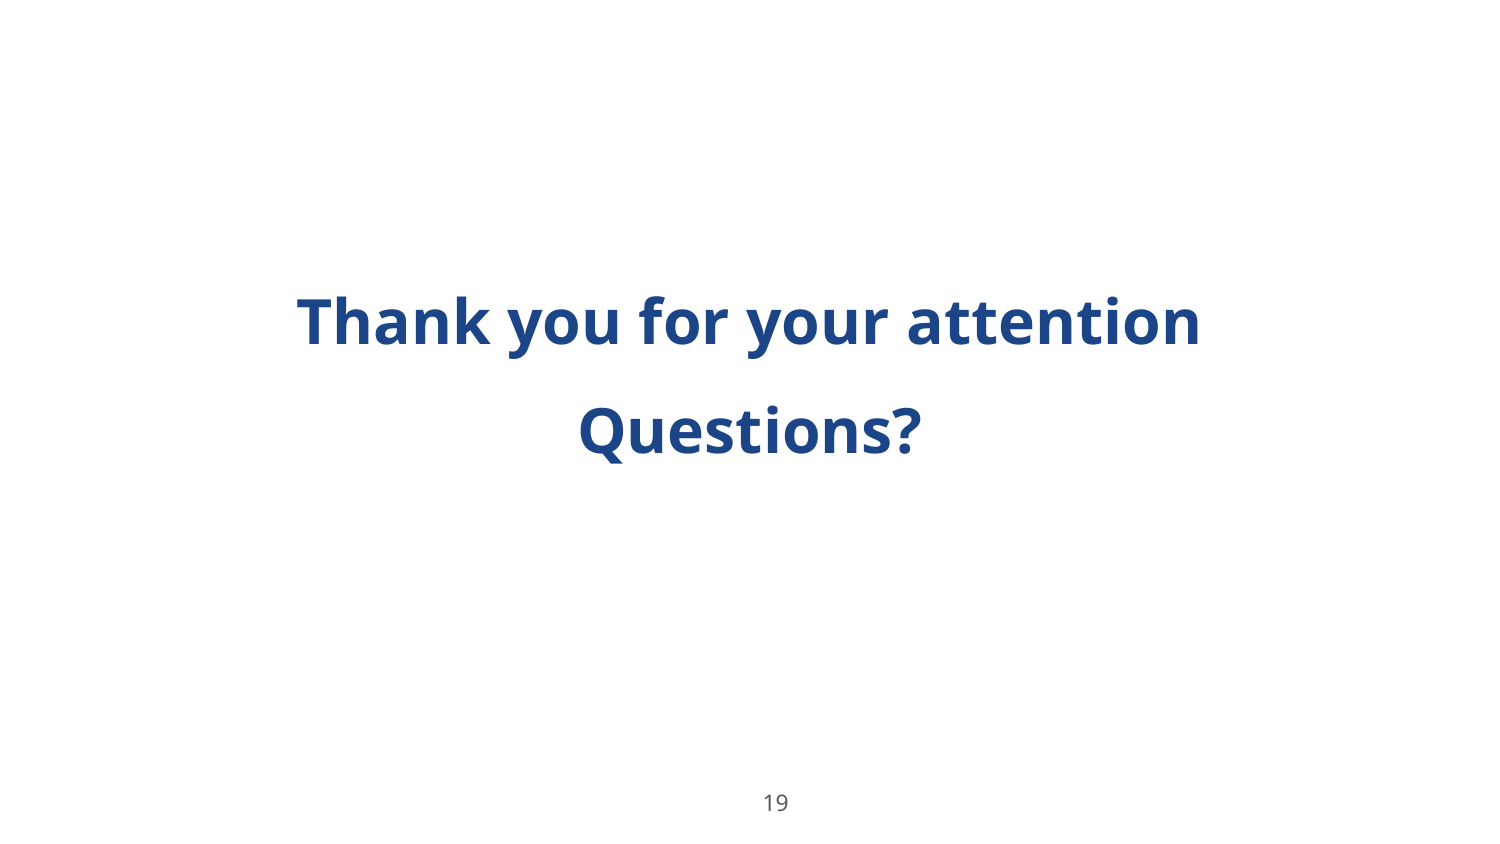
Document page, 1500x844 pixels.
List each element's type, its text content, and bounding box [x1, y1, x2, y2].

list Thank you for your attention Questions? [51, 189, 1449, 750]
slide_number [714, 771, 805, 837]
